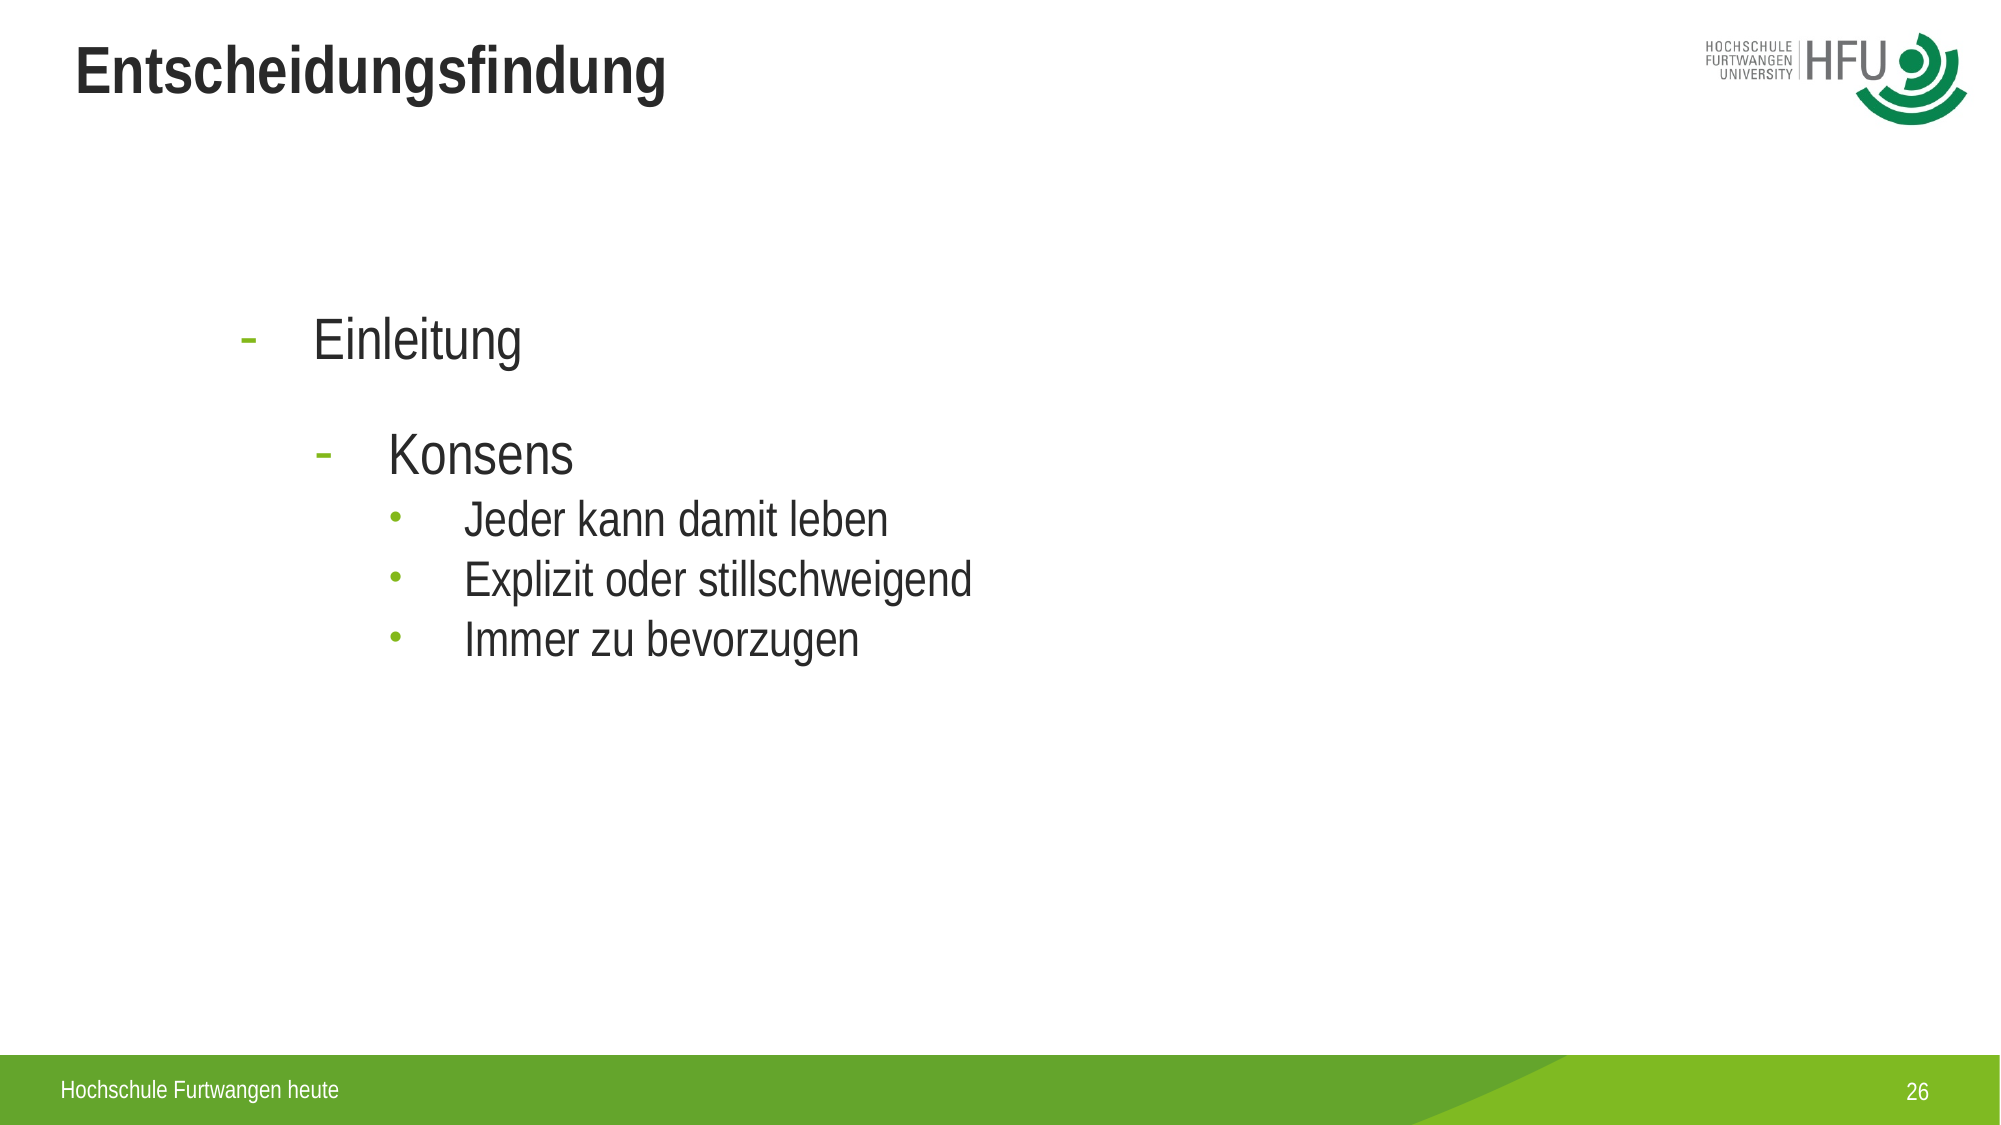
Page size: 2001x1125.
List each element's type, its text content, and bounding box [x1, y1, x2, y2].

picture [0, 1055, 2000, 1125]
picture [1689, 19, 1981, 137]
text_box Entscheidungsfindung [60, 28, 1591, 102]
text_box Hochschule Furtwangen heute [60, 1058, 985, 1119]
text_box Einleitung Konsens Jeder kann damit leben Explizit oder stillschweigend Immer zu bevorzugen [149, 248, 1640, 830]
text_box [1672, 1057, 1945, 1124]
